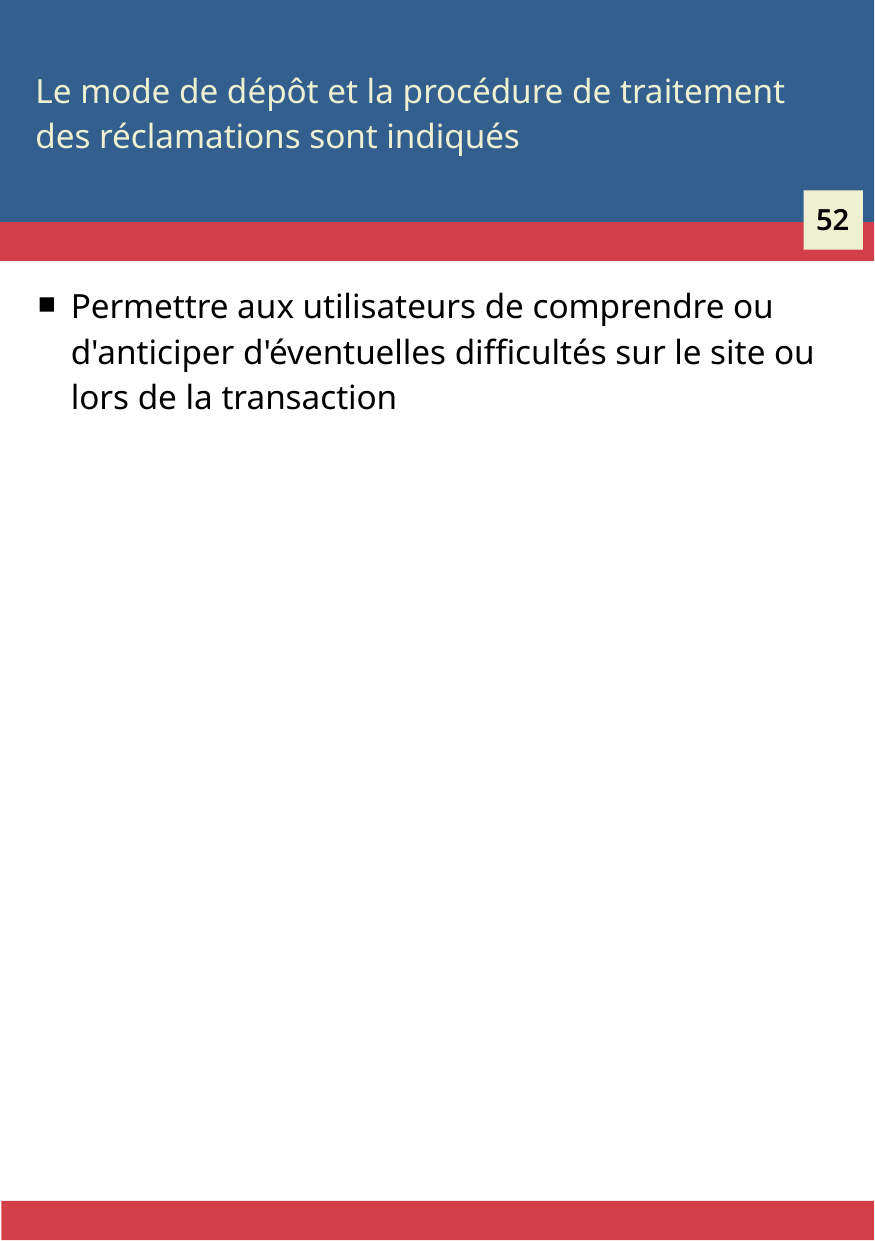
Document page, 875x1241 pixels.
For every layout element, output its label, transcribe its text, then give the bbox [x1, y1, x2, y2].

list Permettre aux utilisateurs de comprendre ou d'anticiper d'éventuelles difficultés sur le site ou lors de la transaction [23, 283, 839, 1111]
title Le mode de dépôt et la procédure de traitement des réclamations sont indiqués [35, 13, 839, 213]
text_box 52 [803, 188, 863, 249]
